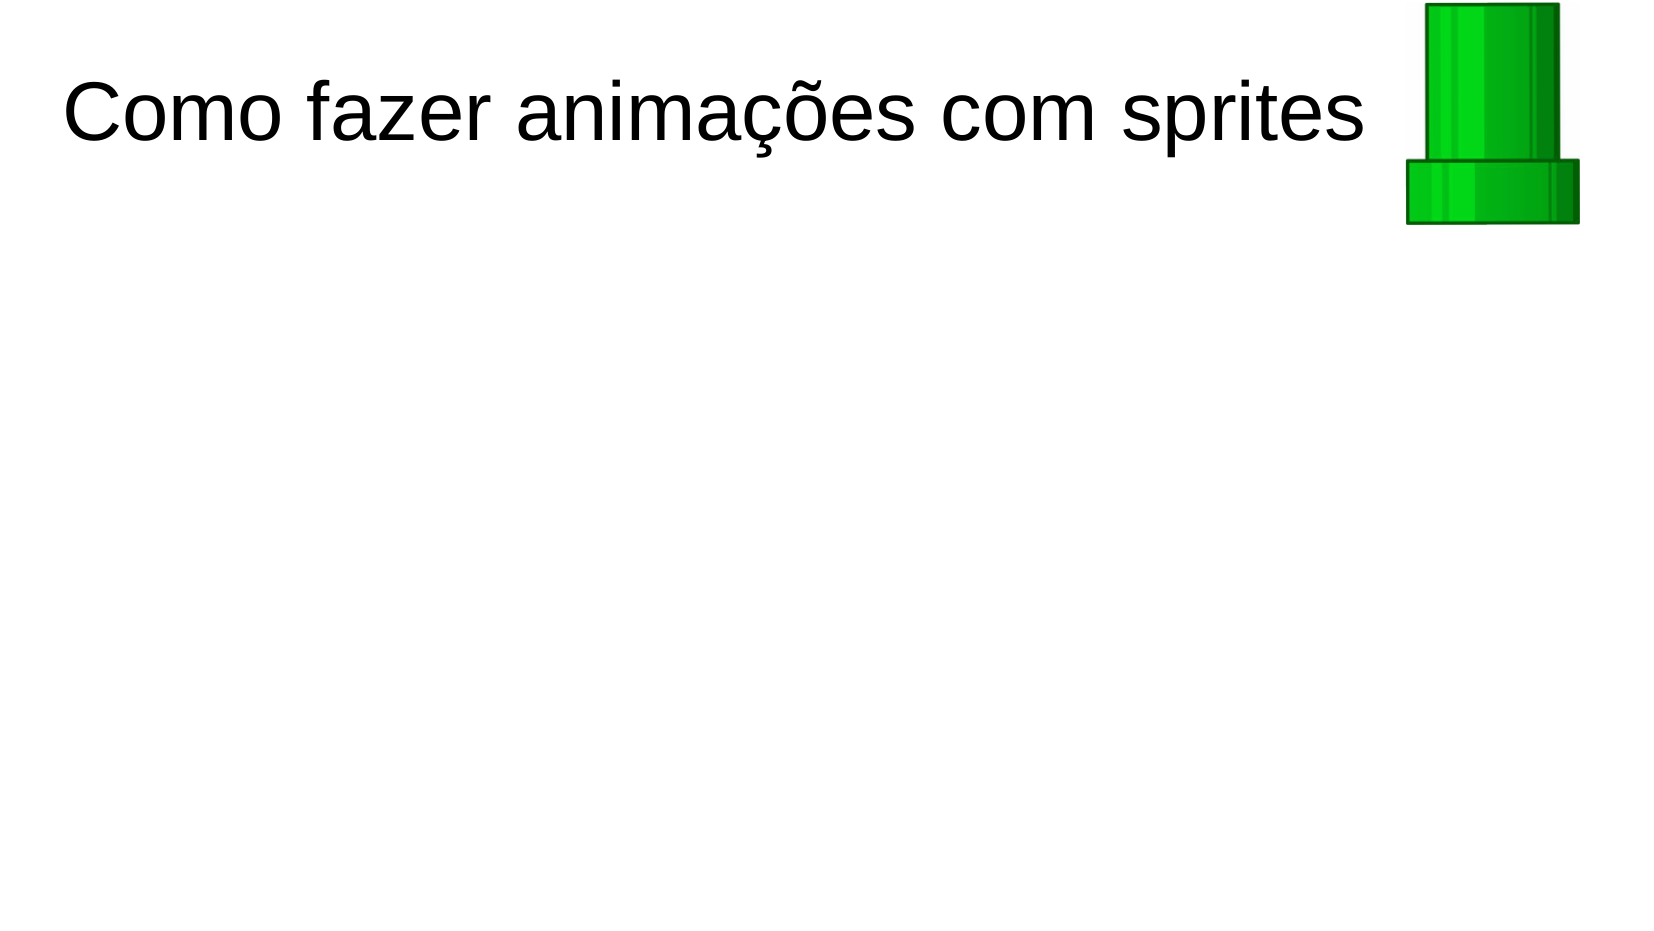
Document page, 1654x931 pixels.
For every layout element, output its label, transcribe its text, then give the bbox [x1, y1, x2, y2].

picture [1405, 2, 1580, 225]
text_box Como fazer animações com sprites [47, 57, 1405, 166]
